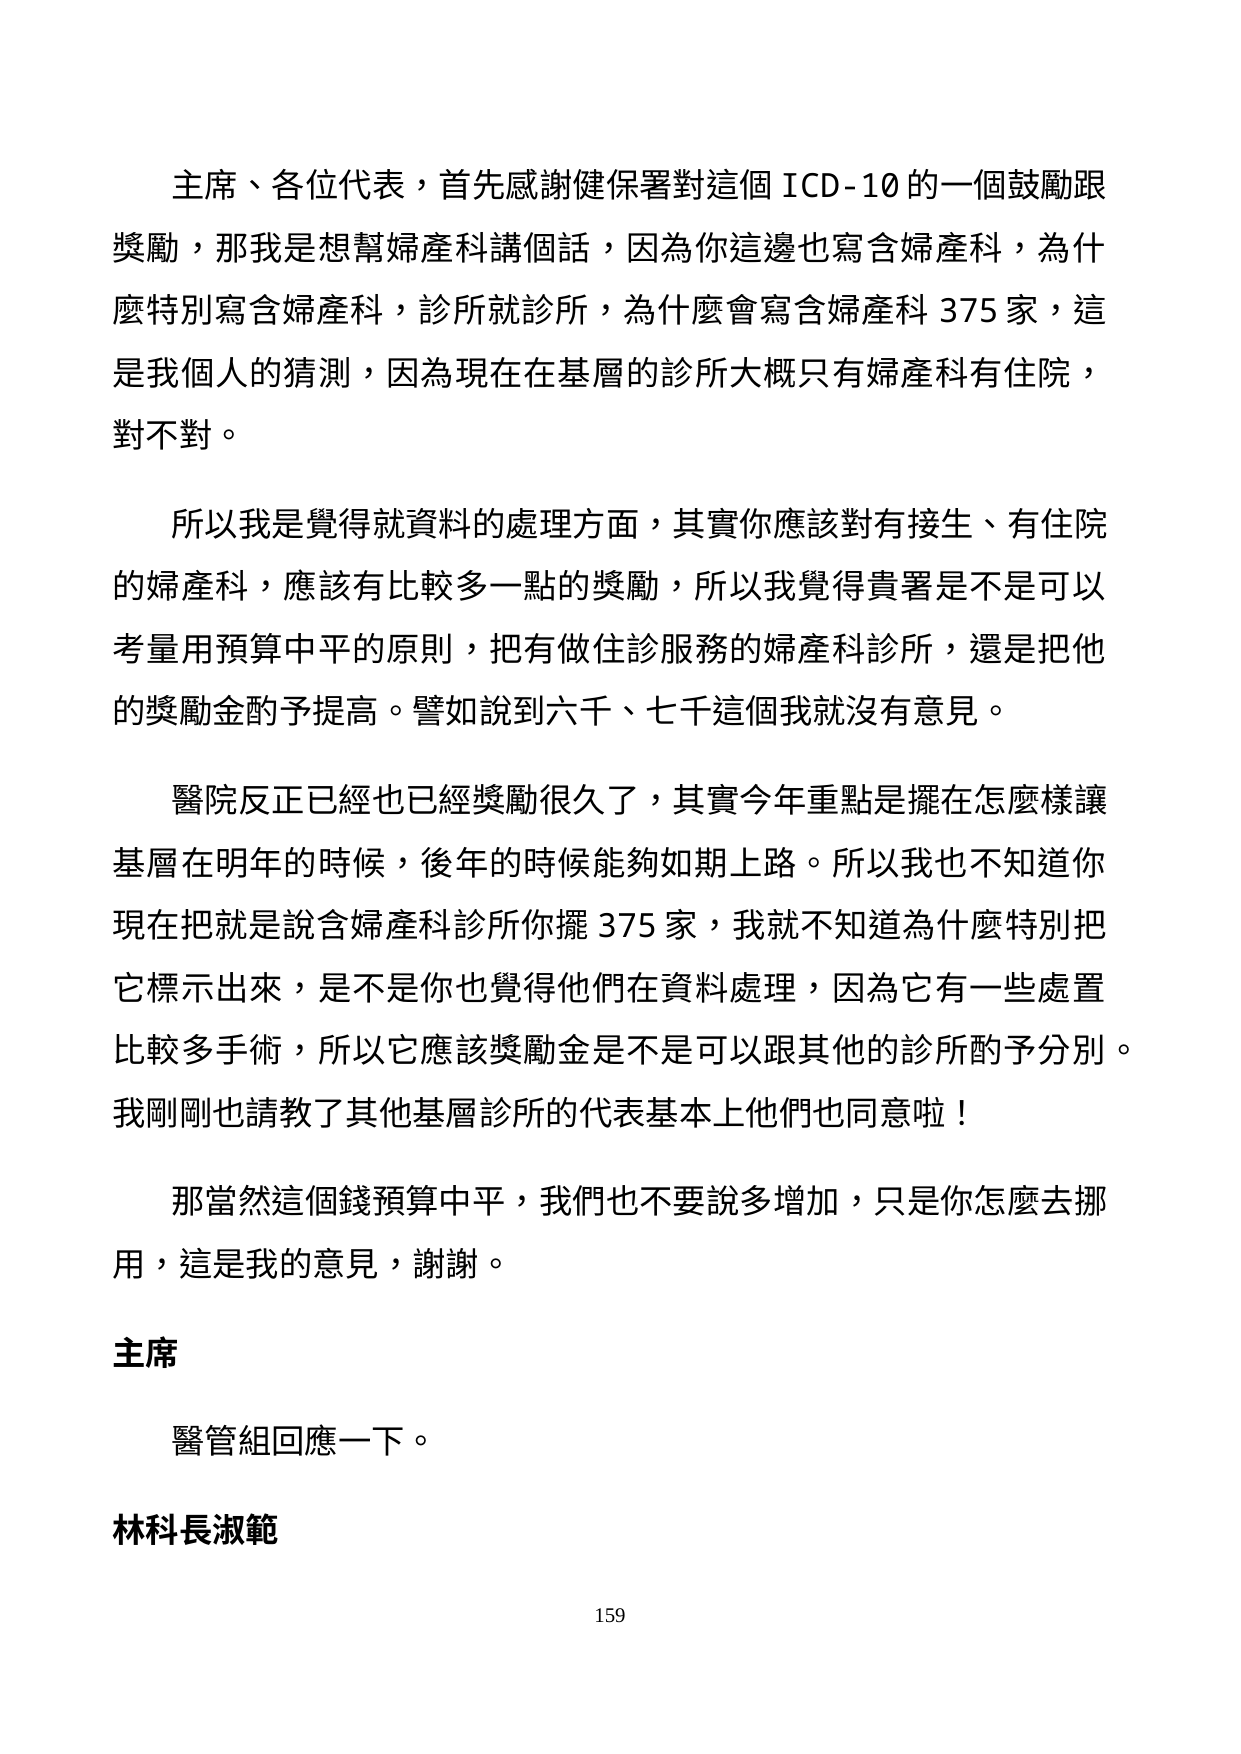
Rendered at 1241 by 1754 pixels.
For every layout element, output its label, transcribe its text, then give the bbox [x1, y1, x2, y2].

text 林科長淑範 [112, 1487, 1107, 1549]
text 那當然這個錢預算中平，我們也不要說多增加，只是你怎麼去挪用，這是我的意見，謝謝。 [112, 1158, 1107, 1283]
text 醫管組回應一下。 [112, 1398, 1107, 1460]
text 主席、各位代表，首先感謝健保署對這個ICD-10的一個鼓勵跟獎勵，那我是想幫婦產科講個話，因為你這邊也寫含婦產科，為什麼特別寫含婦產科，診所就診所，為什麼會寫含婦產科375家，這是我個人的猜測，因為現在在基層的診所大概只有婦產科有住院，對不對。 [112, 142, 1107, 454]
text 主席 [112, 1309, 1107, 1372]
text 所以我是覺得就資料的處理方面，其實你應該對有接生、有住院的婦產科，應該有比較多一點的獎勵，所以我覺得貴署是不是可以考量用預算中平的原則，把有做住診服務的婦產科診所，還是把他的獎勵金酌予提高。譬如說到六千、七千這個我就沒有意見。 [112, 480, 1107, 730]
text 醫院反正已經也已經獎勵很久了，其實今年重點是擺在怎麼樣讓基層在明年的時候，後年的時候能夠如期上路。所以我也不知道你現在把就是說含婦產科診所你擺375家，我就不知道為什麼特別把它標示出來，是不是你也覺得他們在資料處理，因為它有一些處置比較多手術，所以它應該獎勵金是不是可以跟其他的診所酌予分別。我剛剛也請教了其他基層診所的代表基本上他們也同意啦！ [112, 757, 1107, 1132]
